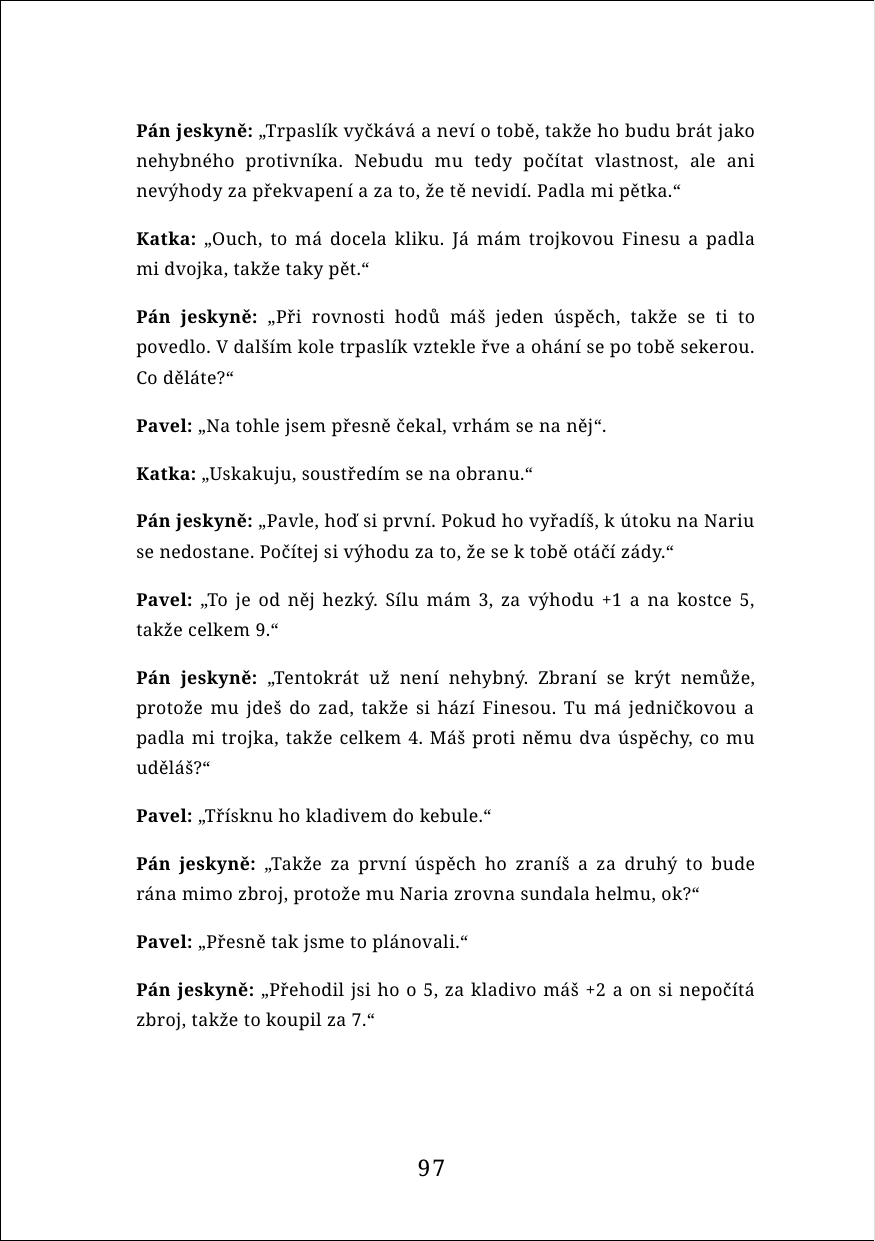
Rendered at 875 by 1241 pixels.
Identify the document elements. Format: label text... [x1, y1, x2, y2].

text Pavel: „Třísknu ho kladivem do kebule.“ [136, 804, 756, 828]
text Pavel: „Na tohle jsem přesně čekal, vrhám se na něj“. [136, 413, 756, 437]
text Katka: „Ouch, to má docela kliku. Já mám trojkovou Finesu a padla mi dvojka, takže taky pět.“ [136, 227, 756, 281]
text Pán jeskyně: „Takže za první úspěch ho zraníš a za druhý to bude rána mimo zbroj, protože mu Naria zrovna sundala helmu, ok?“ [136, 852, 756, 906]
text Pavel: „To je od něj hezký. Sílu mám 3, za výhodu +1 a na kostce 5, takže celkem 9.“ [136, 587, 756, 641]
text Katka: „Uskakuju, soustředím se na obranu.“ [136, 461, 756, 485]
text Pán jeskyně: „Pavle, hoď si první. Pokud ho vyřadíš, k útoku na Nariu se nedostane. Počítej si výhodu za to, že se k tobě otáčí zády.“ [136, 509, 756, 563]
text Pán jeskyně: „Tentokrát už není nehybný. Zbraní se krýt nemůže, protože mu jdeš do zad, takže si hází Finesou. Tu má jedničkovou a padla mi trojka, takže celkem 4. Máš proti němu dva úspěchy, co mu uděláš?“ [136, 665, 756, 780]
text Pavel: „Přesně tak jsme to plánovali.“ [136, 930, 756, 954]
text Pán jeskyně: „Trpaslík vyčkává a neví o tobě, takže ho budu brát jako nehybného protivníka. Nebudu mu tedy počítat vlastnost, ale ani nevýhody za překvapení a za to, že tě nevidí. Padla mi pětka.“ [136, 118, 756, 203]
text Pán jeskyně: „Přehodil jsi ho o 5, za kladivo máš +2 a on si nepočítá zbroj, takže to koupil za 7.“ [136, 978, 756, 1032]
text Pán jeskyně: „Při rovnosti hodů máš jeden úspěch, takže se ti to povedlo. V dalším kole trpaslík vztekle řve a ohání se po tobě sekerou. Co děláte?“ [136, 305, 756, 389]
